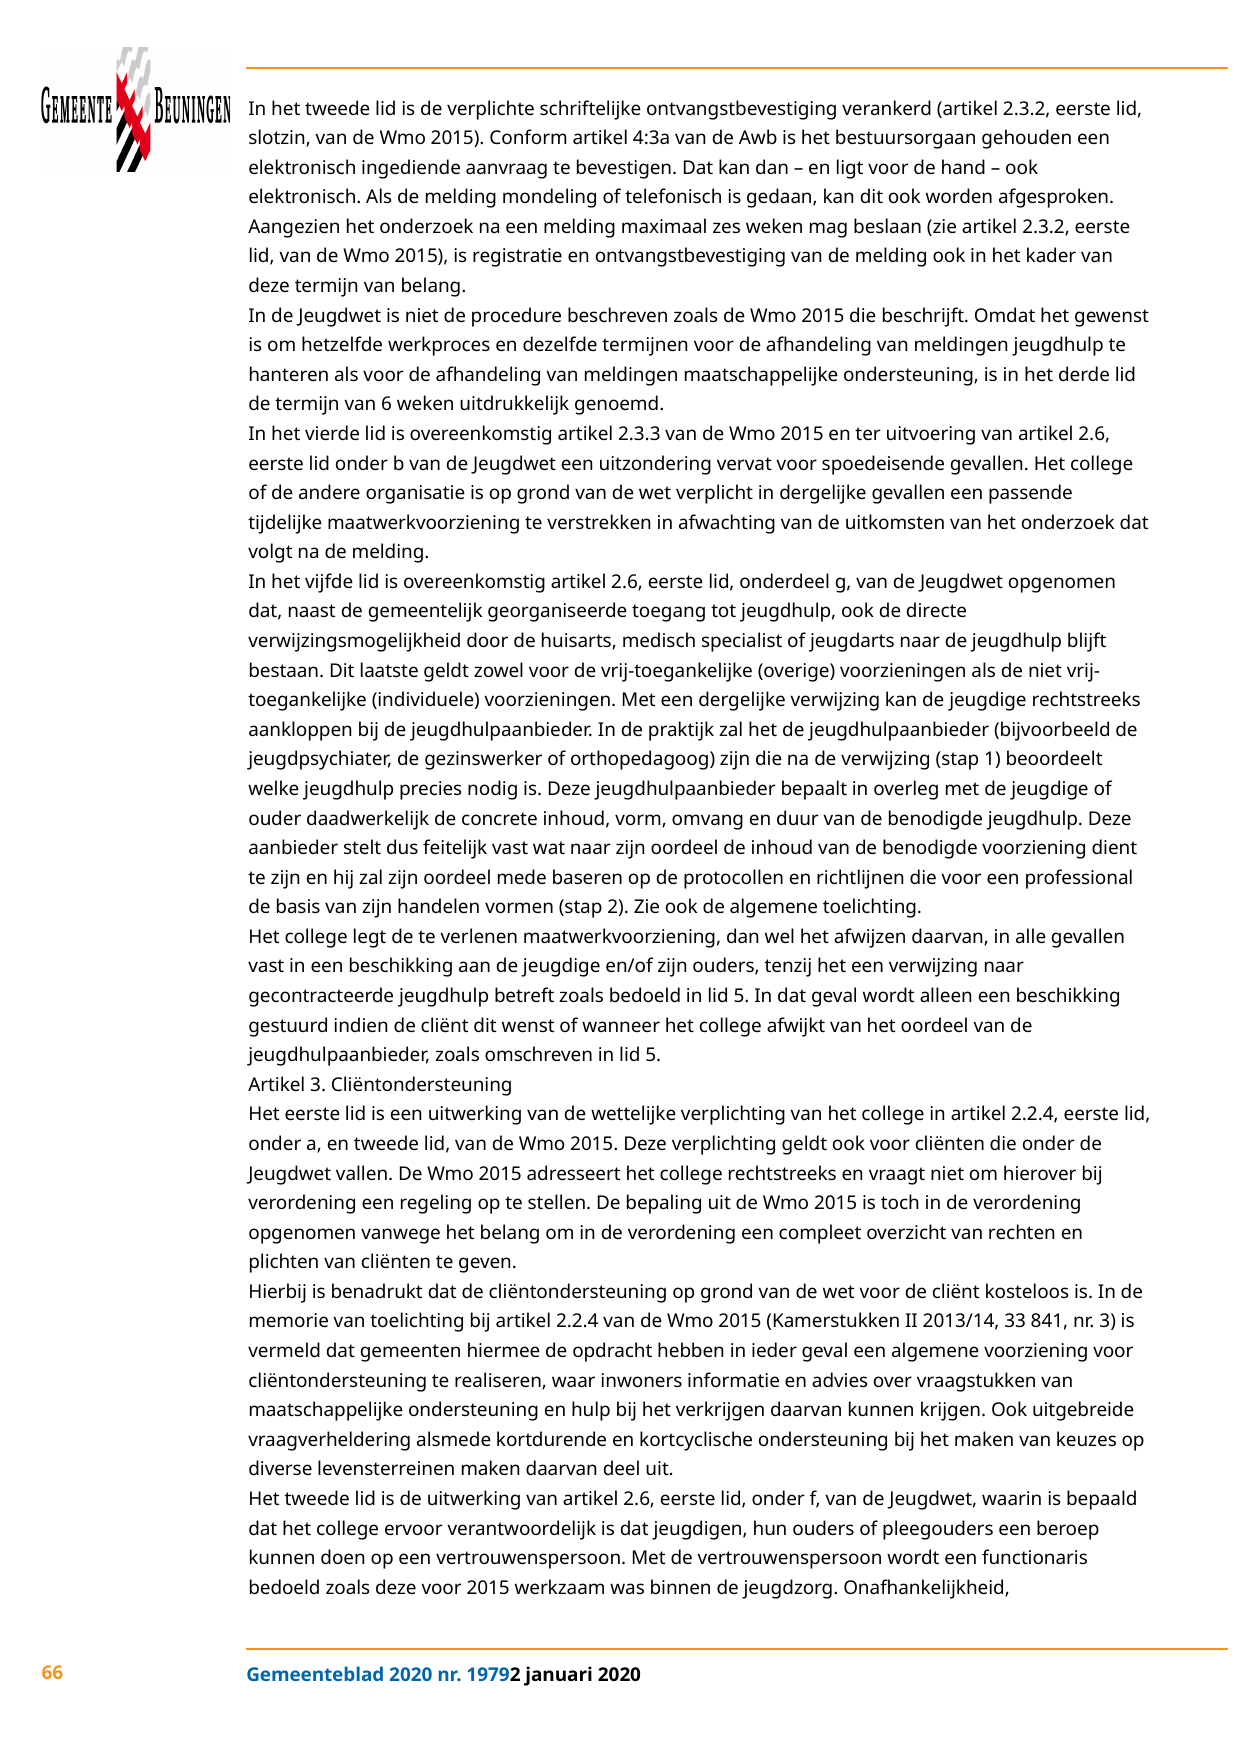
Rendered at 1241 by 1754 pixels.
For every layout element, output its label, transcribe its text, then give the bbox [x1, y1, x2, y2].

text Het tweede lid is de uitwerking van artikel 2.6, eerste lid, onder f, van de Jeugdwet, waarin is bepaald dat het college ervoor verantwoordelijk is dat jeugdigen, hun ouders of pleegouders een beroep kunnen doen op een vertrouwenspersoon. Met de vertrouwenspersoon wordt een functionaris bedoeld zoals deze voor 2015 werkzaam was binnen de jeugdzorg. Onafhankelijkheid, [248, 1485, 1152, 1600]
text Het college legt de te verlenen maatwerkvoorziening, dan wel het afwijzen daarvan, in alle gevallen vast in een beschikking aan de jeugdige en/of zijn ouders, tenzij het een verwijzing naar gecontracteerde jeugdhulp betreft zoals bedoeld in lid 5. In dat geval wordt alleen een beschikking gestuurd indien de cliënt dit wenst of wanneer het college afwijkt van het oordeel van de jeugdhulpaanbieder, zoals omschreven in lid 5. [248, 923, 1152, 1067]
picture [41, 47, 231, 172]
text In het tweede lid is de verplichte schriftelijke ontvangstbevestiging verankerd (artikel 2.3.2, eerste lid, slotzin, van de Wmo 2015). Conform artikel 4:3a van de Awb is het bestuursorgaan gehouden een elektronisch ingediende aanvraag te bevestigen. Dat kan dan – en ligt voor de hand – ook elektronisch. Als de melding mondeling of telefonisch is gedaan, kan dit ook worden afgesproken. [248, 95, 1152, 209]
text Het eerste lid is een uitwerking van de wettelijke verplichting van het college in artikel 2.2.4, eerste lid, onder a, en tweede lid, van de Wmo 2015. Deze verplichting geldt ook voor cliënten die onder de Jeugdwet vallen. De Wmo 2015 adresseert het college rechtstreeks en vraagt niet om hierover bij verordening een regeling op te stellen. De bepaling uit de Wmo 2015 is toch in de verordening opgenomen vanwege het belang om in de verordening een compleet overzicht van rechten en plichten van cliënten te geven. [248, 1101, 1152, 1274]
text In de Jeugdwet is niet de procedure beschreven zoals de Wmo 2015 die beschrijft. Omdat het gewenst is om hetzelfde werkproces en dezelfde termijnen voor de afhandeling van meldingen jeugdhulp te hanteren als voor de afhandeling van meldingen maatschappelijke ondersteuning, is in het derde lid de termijn van 6 weken uitdrukkelijk genoemd. [248, 302, 1152, 416]
text In het vierde lid is overeenkomstig artikel 2.3.3 van de Wmo 2015 en ter uitvoering van artikel 2.6, eerste lid onder b van de Jeugdwet een uitzondering vervat voor spoedeisende gevallen. Het college of de andere organisatie is op grond van de wet verplicht in dergelijke gevallen een passende tijdelijke maatwerkvoorziening te verstrekken in afwachting van de uitkomsten van het onderzoek dat volgt na de melding. [248, 420, 1152, 564]
text Hierbij is benadrukt dat de cliëntondersteuning op grond van de wet voor de cliënt kosteloos is. In de memorie van toelichting bij artikel 2.2.4 van de Wmo 2015 (Kamerstukken II 2013/14, 33 841, nr. 3) is vermeld dat gemeenten hiermee de opdracht hebben in ieder geval een algemene voorziening voor cliëntondersteuning te realiseren, waar inwoners informatie en advies over vraagstukken van maatschappelijke ondersteuning en hulp bij het verkrijgen daarvan kunnen krijgen. Ook uitgebreide vraagverheldering alsmede kortdurende en kortcyclische ondersteuning bij het maken van keuzes op diverse levensterreinen maken daarvan deel uit. [248, 1278, 1152, 1481]
text Aangezien het onderzoek na een melding maximaal zes weken mag beslaan (zie artikel 2.3.2, eerste lid, van de Wmo 2015), is registratie en ontvangstbevestiging van de melding ook in het kader van deze termijn van belang. [248, 213, 1152, 298]
text Artikel 3. Cliëntondersteuning [248, 1071, 1152, 1097]
text In het vijfde lid is overeenkomstig artikel 2.6, eerste lid, onderdeel g, van de Jeugdwet opgenomen dat, naast de gemeentelijk georganiseerde toegang tot jeugdhulp, ook de directe verwijzingsmogelijkheid door de huisarts, medisch specialist of jeugdarts naar de jeugdhulp blijft bestaan. Dit laatste geldt zowel voor de vrij-toegankelijke (overige) voorzieningen als de niet vrij-toegankelijke (individuele) voorzieningen. Met een dergelijke verwijzing kan de jeugdige rechtstreeks aankloppen bij de jeugdhulpaanbieder. In de praktijk zal het de jeugdhulpaanbieder (bijvoorbeeld de jeugdpsychiater, de gezinswerker of orthopedagoog) zijn die na de verwijzing (stap 1) beoordeelt welke jeugdhulp precies nodig is. Deze jeugdhulpaanbieder bepaalt in overleg met de jeugdige of ouder daadwerkelijk de concrete inhoud, vorm, omvang en duur van de benodigde jeugdhulp. Deze aanbieder stelt dus feitelijk vast wat naar zijn oordeel de inhoud van de benodigde voorziening dient te zijn en hij zal zijn oordeel mede baseren op de protocollen en richtlijnen die voor een professional de basis van zijn handelen vormen (stap 2). Zie ook de algemene toelichting. [248, 568, 1152, 919]
